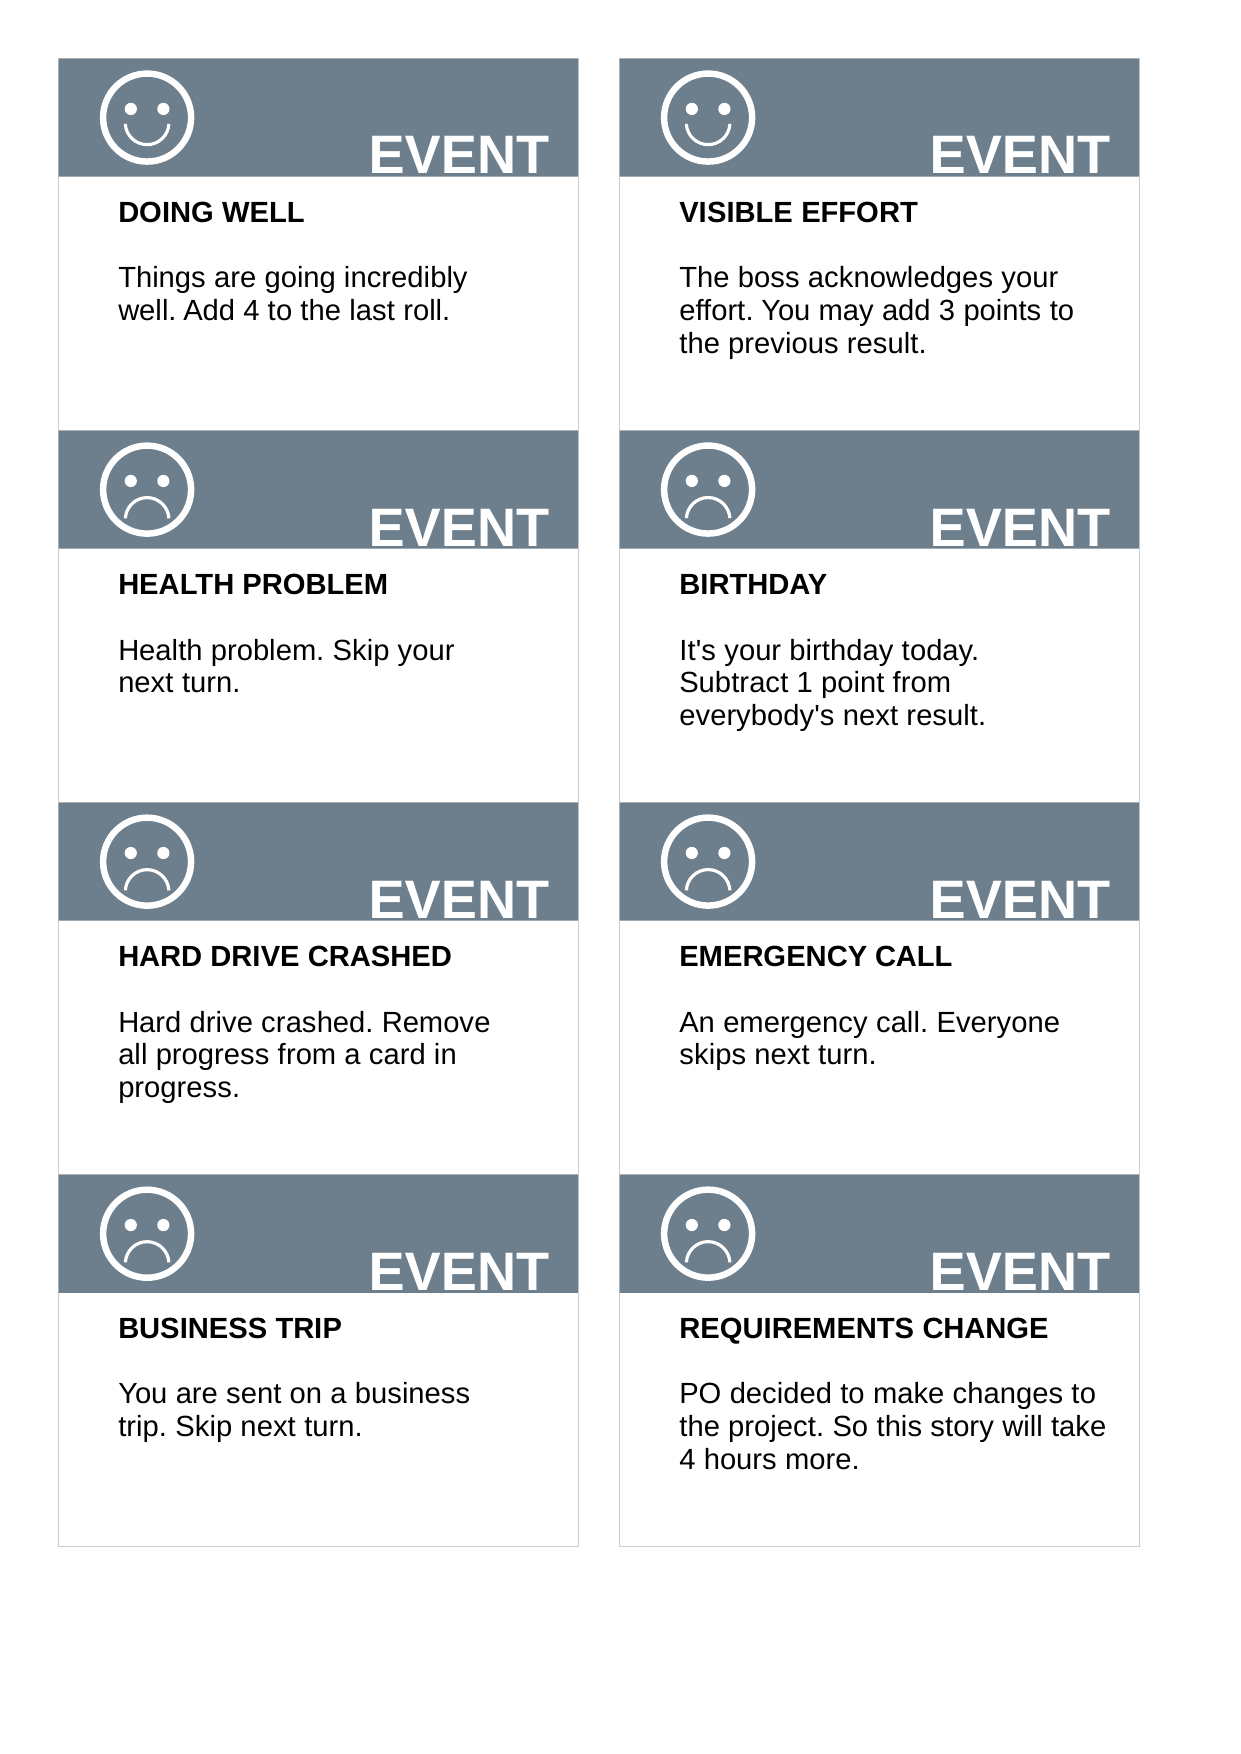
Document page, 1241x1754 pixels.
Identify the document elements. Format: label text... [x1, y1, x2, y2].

text_box EVENT [914, 1233, 1130, 1311]
text_box EVENT [353, 861, 569, 939]
text_box EVENT [353, 117, 569, 195]
text_box EMERGENCY CALL An emergency call. Everyone skips next turn. [664, 932, 1109, 1080]
text_box EVENT [353, 489, 569, 567]
text_box HARD DRIVE CRASHED Hard drive crashed. Remove all progress from a card in progress. [103, 932, 509, 1112]
text_box EVENT [914, 117, 1130, 195]
text_box VISIBLE EFFORT The boss acknowledges your effort. You may add 3 points to the previous result. [664, 188, 1109, 401]
text_box HEALTH PROBLEM Health problem. Skip your next turn. [103, 560, 509, 740]
text_box EVENT [914, 489, 1130, 567]
text_box EVENT [914, 861, 1130, 939]
text_box BUSINESS TRIP You are sent on a business trip. Skip next turn. [103, 1304, 509, 1484]
text_box DOING WELL Things are going incredibly well. Add 4 to the last roll. [103, 188, 509, 368]
text_box BIRTHDAY It's your birthday today. Subtract 1 point from everybody's next result. [664, 560, 1109, 740]
text_box [58, 58, 579, 1547]
text_box REQUIREMENTS CHANGE PO decided to make changes to the project. So this story will take 4 hours more. [664, 1304, 1124, 1517]
text_box [619, 58, 1140, 1547]
text_box EVENT [353, 1233, 569, 1311]
